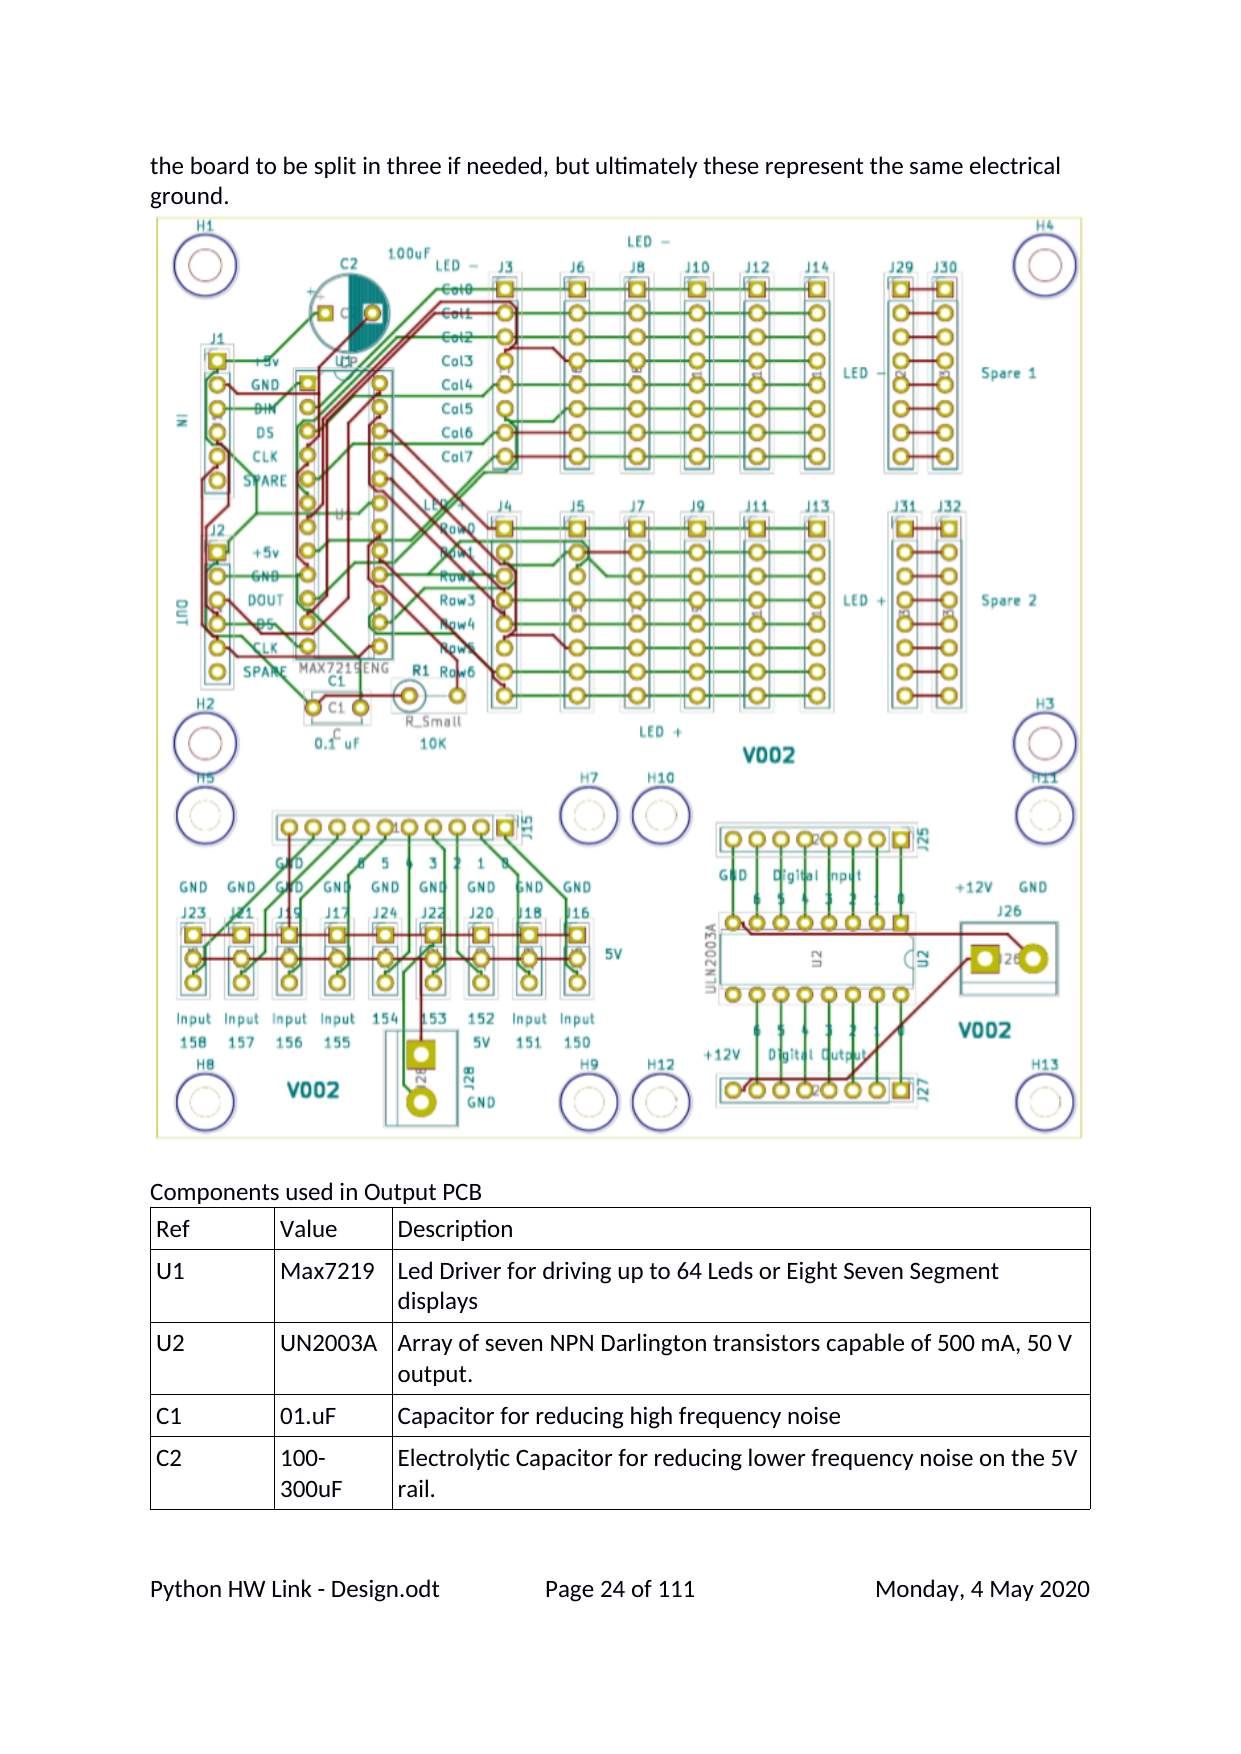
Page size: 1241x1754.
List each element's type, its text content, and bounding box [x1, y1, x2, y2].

table_header Ref [151, 1208, 274, 1249]
table_cell U2 [151, 1323, 274, 1394]
table_cell UN2003A [275, 1323, 392, 1394]
table_header Value [275, 1208, 392, 1249]
table_cell 100-300uF [275, 1437, 392, 1509]
table_cell 01.uF [275, 1395, 392, 1436]
text Components used in Output PCB [150, 1176, 1090, 1207]
table_cell C2 [151, 1437, 274, 1509]
table_cell Array of seven NPN Darlington transistors capable of 500 mA, 50 V output. [393, 1323, 1090, 1394]
picture [150, 211, 1091, 1146]
table_cell U1 [151, 1250, 274, 1322]
table_cell Max7219 [275, 1250, 392, 1322]
table_cell Electrolytic Capacitor for reducing lower frequency noise on the 5V rail. [393, 1437, 1090, 1509]
table_cell Led Driver for driving up to 64 Leds or Eight Seven Segment displays [393, 1250, 1090, 1322]
table_header Description [393, 1208, 1090, 1249]
table_cell C1 [151, 1395, 274, 1436]
table_cell Capacitor for reducing high frequency noise [393, 1395, 1090, 1436]
text the board to be split in three if needed, but ultimately these represent the same electrical ground. [150, 150, 1090, 211]
